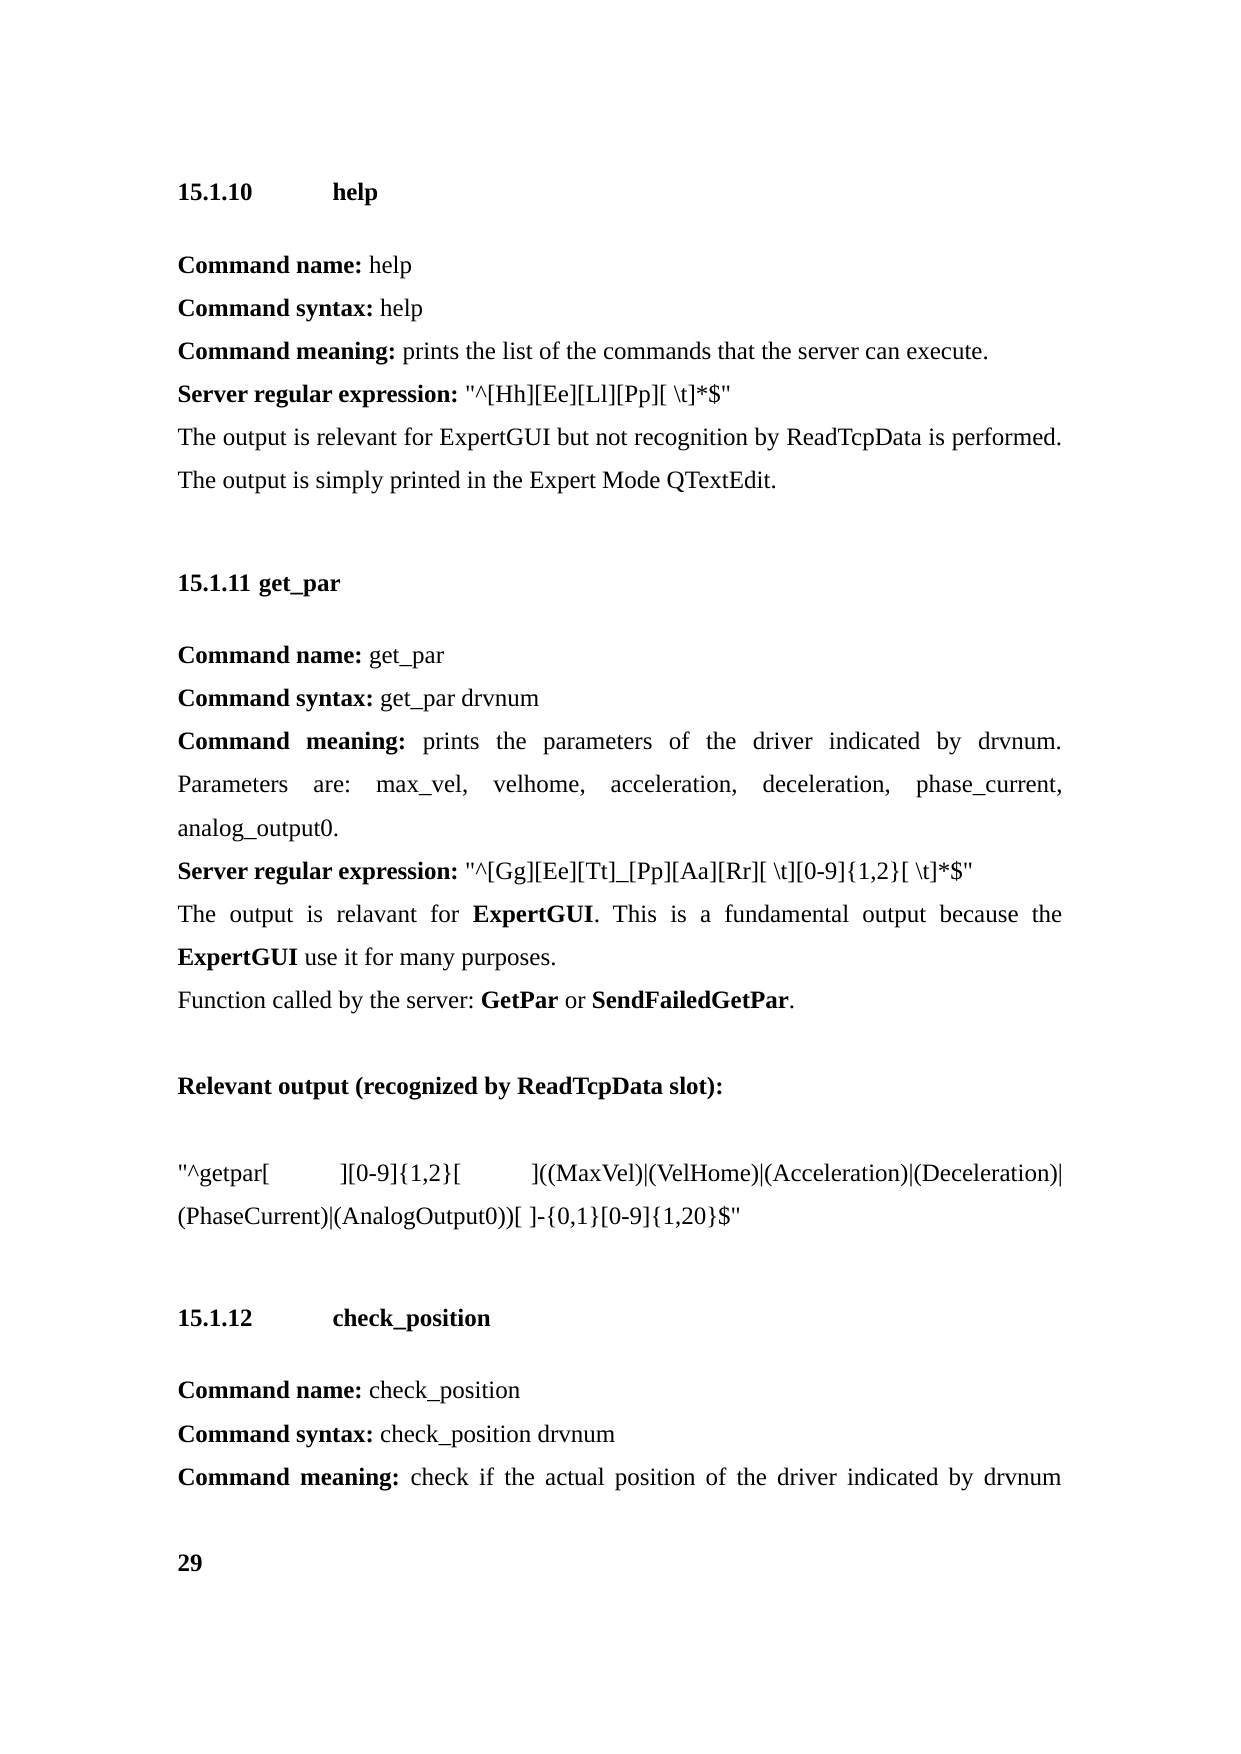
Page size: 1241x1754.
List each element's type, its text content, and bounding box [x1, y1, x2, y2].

subtitle help [177, 177, 1063, 206]
text Command meaning: prints the parameters of the driver indicated by drvnum. Parameters are: max_vel, velhome, acceleration, deceleration, phase_current, analog_output0. [177, 726, 1063, 841]
text Server regular expression: "^[Gg][Ee][Tt]_[Pp][Aa][Rr][ \t][0-9]{1,2}[ \t]*$" [177, 856, 1063, 884]
text The output is relavant for ExpertGUI. This is a fundamental output because the ExpertGUI use it for many purposes. [177, 899, 1063, 971]
text Command name: get_par [177, 640, 1063, 669]
text Command syntax: check_position drvnum [177, 1419, 1063, 1447]
text Server regular expression: "^[Hh][Ee][Ll][Pp][ \t]*$" [177, 379, 1063, 408]
subtitle get_par [177, 568, 1063, 596]
text The output is relevant for ExpertGUI but not recognition by ReadTcpData is performed. The output is simply printed in the Expert Mode QTextEdit. [177, 422, 1063, 494]
text Relevant output (recognized by ReadTcpData slot): [177, 1071, 1063, 1100]
text Function called by the server: GetPar or SendFailedGetPar. [177, 985, 1063, 1014]
text Command meaning: prints the list of the commands that the server can execute. [177, 336, 1063, 365]
text Command name: help [177, 250, 1063, 278]
text "^getpar[ ][0-9]{1,2}[ ]((MaxVel)|(VelHome)|(Acceleration)|(Deceleration)|(PhaseCurrent)|(AnalogOutput0))[ ]-{0,1}[0-9]{1,20}$" [177, 1158, 1063, 1229]
text Command syntax: get_par drvnum [177, 683, 1063, 712]
text Command name: check_position [177, 1376, 1063, 1404]
text Command syntax: help [177, 293, 1063, 322]
subtitle check_position [177, 1303, 1063, 1332]
text Command meaning: check if the actual position of the driver indicated by drvnum [177, 1462, 1063, 1491]
